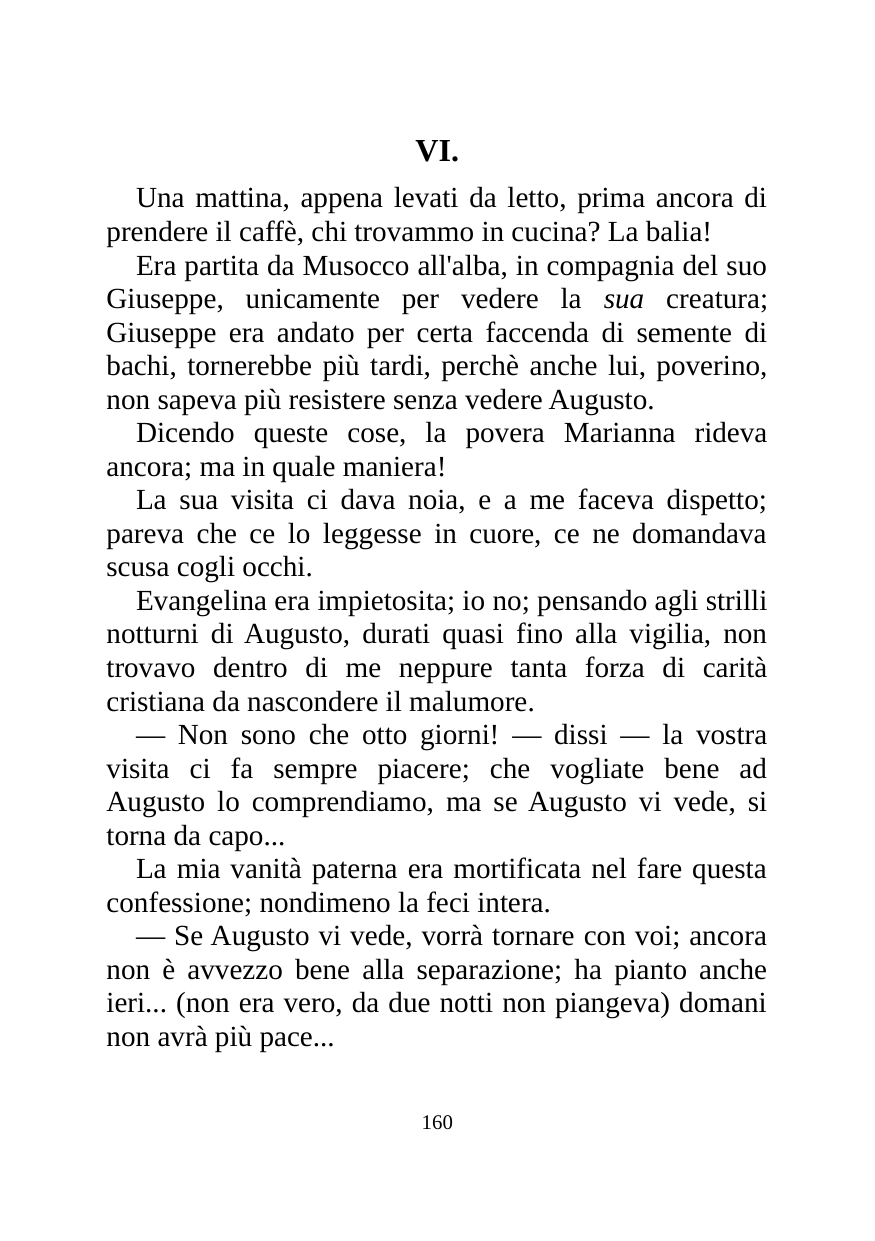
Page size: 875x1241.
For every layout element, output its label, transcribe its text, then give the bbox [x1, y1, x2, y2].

text Dicendo queste cose, la povera Marianna rideva ancora; ma in quale maniera! [106, 415, 768, 482]
text — Se Augusto vi vede, vorrà tornare con voi; ancora non è avvezzo bene alla separazione; ha pianto anche ieri... (non era vero, da due notti non piangeva) domani non avrà più pace... [106, 918, 768, 1053]
text La mia vanità paterna era mortificata nel fare questa confessione; nondimeno la feci intera. [106, 851, 768, 918]
text — Non sono che otto giorni! — dissi — la vostra visita ci fa sempre piacere; che vogliate bene ad Augusto lo comprendiamo, ma se Augusto vi vede, si torna da capo... [106, 717, 768, 851]
subtitle VI. [106, 131, 768, 168]
text La sua visita ci dava noia, e a me faceva dispetto; pareva che ce lo leggesse in cuore, ce ne domandava scusa cogli occhi. [106, 482, 768, 583]
text Una mattina, appena levati da letto, prima ancora di prendere il caffè, chi trovammo in cucina? La balia! [106, 181, 768, 248]
text Era partita da Musocco all'alba, in compagnia del suo Giuseppe, unicamente per vedere la sua creatura; Giuseppe era andato per certa faccenda di semente di bachi, tornerebbe più tardi, perchè anche lui, poverino, non sapeva più resistere senza vedere Augusto. [106, 248, 768, 415]
text Evangelina era impietosita; io no; pensando agli strilli notturni di Augusto, durati quasi fino alla vigilia, non trovavo dentro di me neppure tanta forza di carità cristiana da nascondere il malumore. [106, 583, 768, 717]
